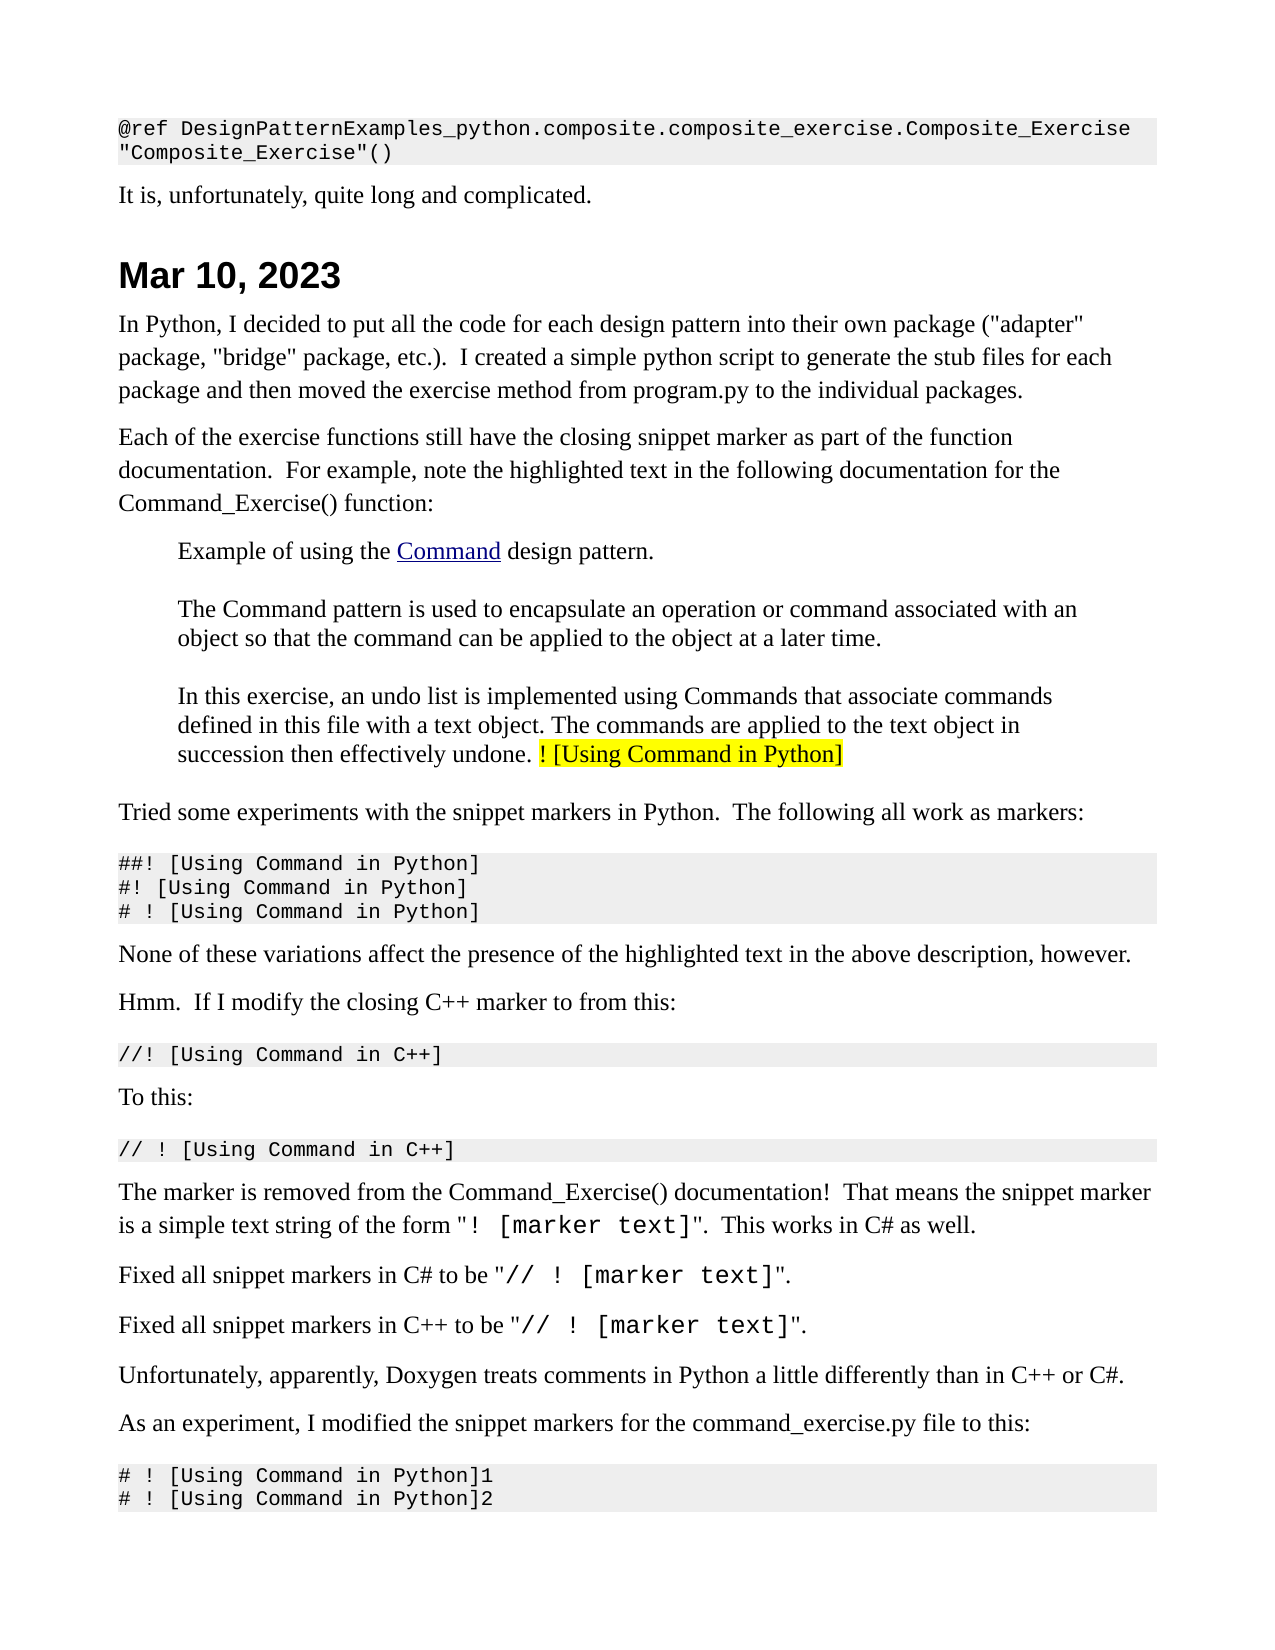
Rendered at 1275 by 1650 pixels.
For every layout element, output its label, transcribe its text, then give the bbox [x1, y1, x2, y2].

text In this exercise, an undo list is implemented using Commands that associate commands defined in this file with a text object. The commands are applied to the text object in succession then effectively undone. ! [Using Command in Python] [177, 681, 1098, 767]
text In Python, I decided to put all the code for each design pattern into their own package ("adapter" package, "bridge" package, etc.). I created a simple python script to generate the stub files for each package and then moved the exercise method from program.py to the individual packages. [118, 309, 1157, 403]
text As an experiment, I modified the snippet markers for the command_exercise.py file to this: [118, 1408, 1157, 1437]
text Hmm. If I modify the closing C++ marker to from this: [118, 987, 1157, 1016]
text # ! [Using Command in Python]2 [118, 1488, 1157, 1512]
text Fixed all snippet markers in C# to be "// ! [marker text]". [118, 1260, 1157, 1291]
text Each of the exercise functions still have the closing snippet marker as part of the function documentation. For example, note the highlighted text in the following documentation for the Command_Exercise() function: [118, 422, 1157, 517]
text It is, unfortunately, quite long and complicated. [118, 180, 1157, 209]
subtitle Mar 10, 2023 [118, 253, 1157, 296]
text //! [Using Command in C++] [118, 1043, 1157, 1067]
text The marker is removed from the Command_Exercise() documentation! That means the snippet marker is a simple text string of the form "! [marker text]". This works in C# as well. [118, 1177, 1157, 1241]
text // ! [Using Command in C++] [118, 1139, 1157, 1162]
text # ! [Using Command in Python]1 [118, 1464, 1157, 1488]
text Tried some experiments with the snippet markers in Python. The following all work as markers: [118, 797, 1157, 826]
text To this: [118, 1082, 1157, 1111]
text @ref DesignPatternExamples_python.composite.composite_exercise.Composite_Exercise "Composite_Exercise"() [118, 118, 1157, 165]
text Example of using the Command design pattern. [177, 536, 1098, 565]
text #! [Using Command in Python] [118, 877, 1157, 901]
text The Command pattern is used to encapsulate an operation or command associated with an object so that the command can be applied to the object at a later time. [177, 594, 1098, 652]
text None of these variations affect the presence of the highlighted text in the above description, however. [118, 939, 1157, 968]
text Unfortunately, apparently, Doxygen treats comments in Python a little differently than in C++ or C#. [118, 1360, 1157, 1389]
text ##! [Using Command in Python] [118, 853, 1157, 877]
text # ! [Using Command in Python] [118, 901, 1157, 924]
text Fixed all snippet markers in C++ to be "// ! [marker text]". [118, 1310, 1157, 1341]
